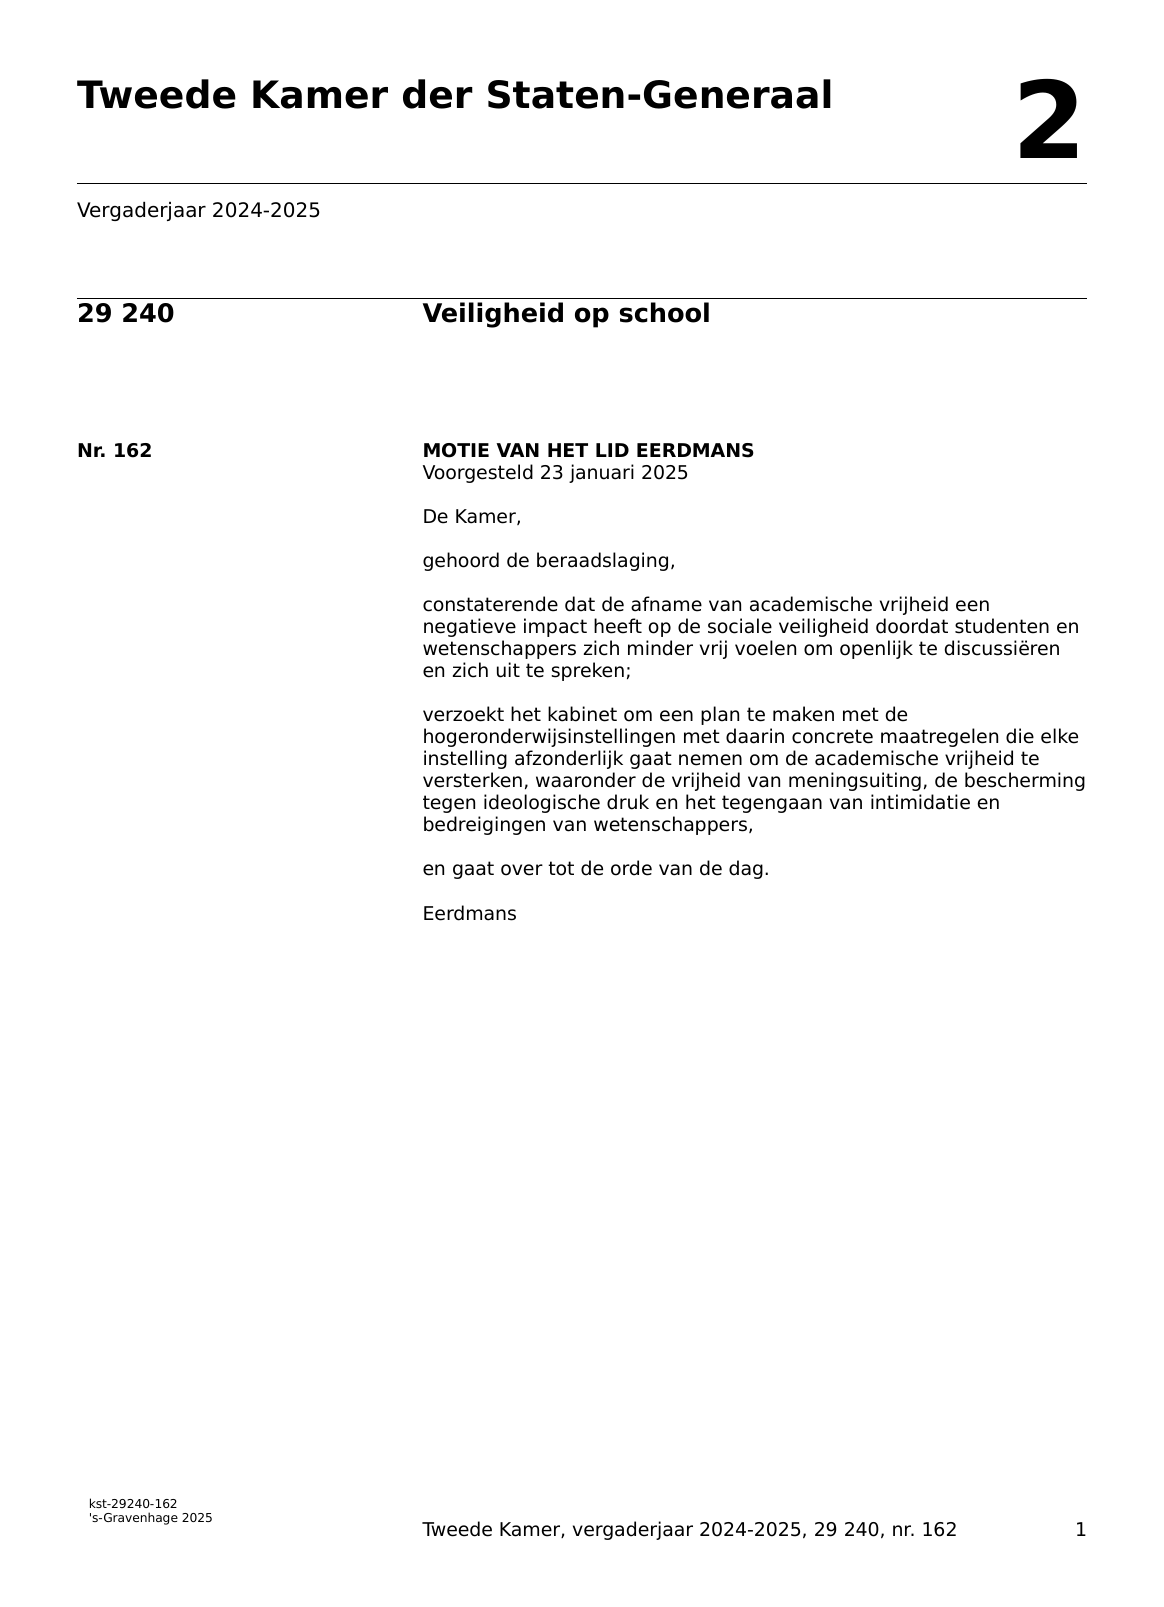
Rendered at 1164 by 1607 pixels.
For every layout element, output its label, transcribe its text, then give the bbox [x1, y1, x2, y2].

text 's-Gravenhage 2025 [88, 1511, 323, 1525]
text Voorgesteld 23 januari 2025 [422, 462, 1087, 484]
text gehoord de beraadslaging, [422, 550, 1087, 572]
text verzoekt het kabinet om een plan te maken met de hogeronderwijsinstellingen met daarin concrete maatregelen die elke instelling afzonderlijk gaat nemen om de academische vrijheid te versterken, waaronder de vrijheid van meningsuiting, de bescherming tegen ideologische druk en het tegengaan van intimidatie en bedreigingen van wetenschappers, [422, 704, 1087, 836]
text en gaat over tot de orde van de dag. [422, 858, 1087, 880]
text Eerdmans [422, 902, 1087, 924]
text De Kamer, [422, 506, 1087, 528]
table_header Tweede Kamer der Staten-Generaal [77, 59, 886, 183]
table_header 2 [886, 59, 1087, 183]
subtitle 29 240 Veiligheid op school [77, 299, 1087, 329]
subtitle Nr. 162 MOTIE VAN HET LID EERDMANS [77, 440, 1087, 462]
table_cell Vergaderjaar 2024-2025 [77, 184, 1087, 298]
text kst-29240-162 [88, 1497, 323, 1511]
text constaterende dat de afname van academische vrijheid een negatieve impact heeft op de sociale veiligheid doordat studenten en wetenschappers zich minder vrij voelen om openlijk te discussiëren en zich uit te spreken; [422, 594, 1087, 682]
